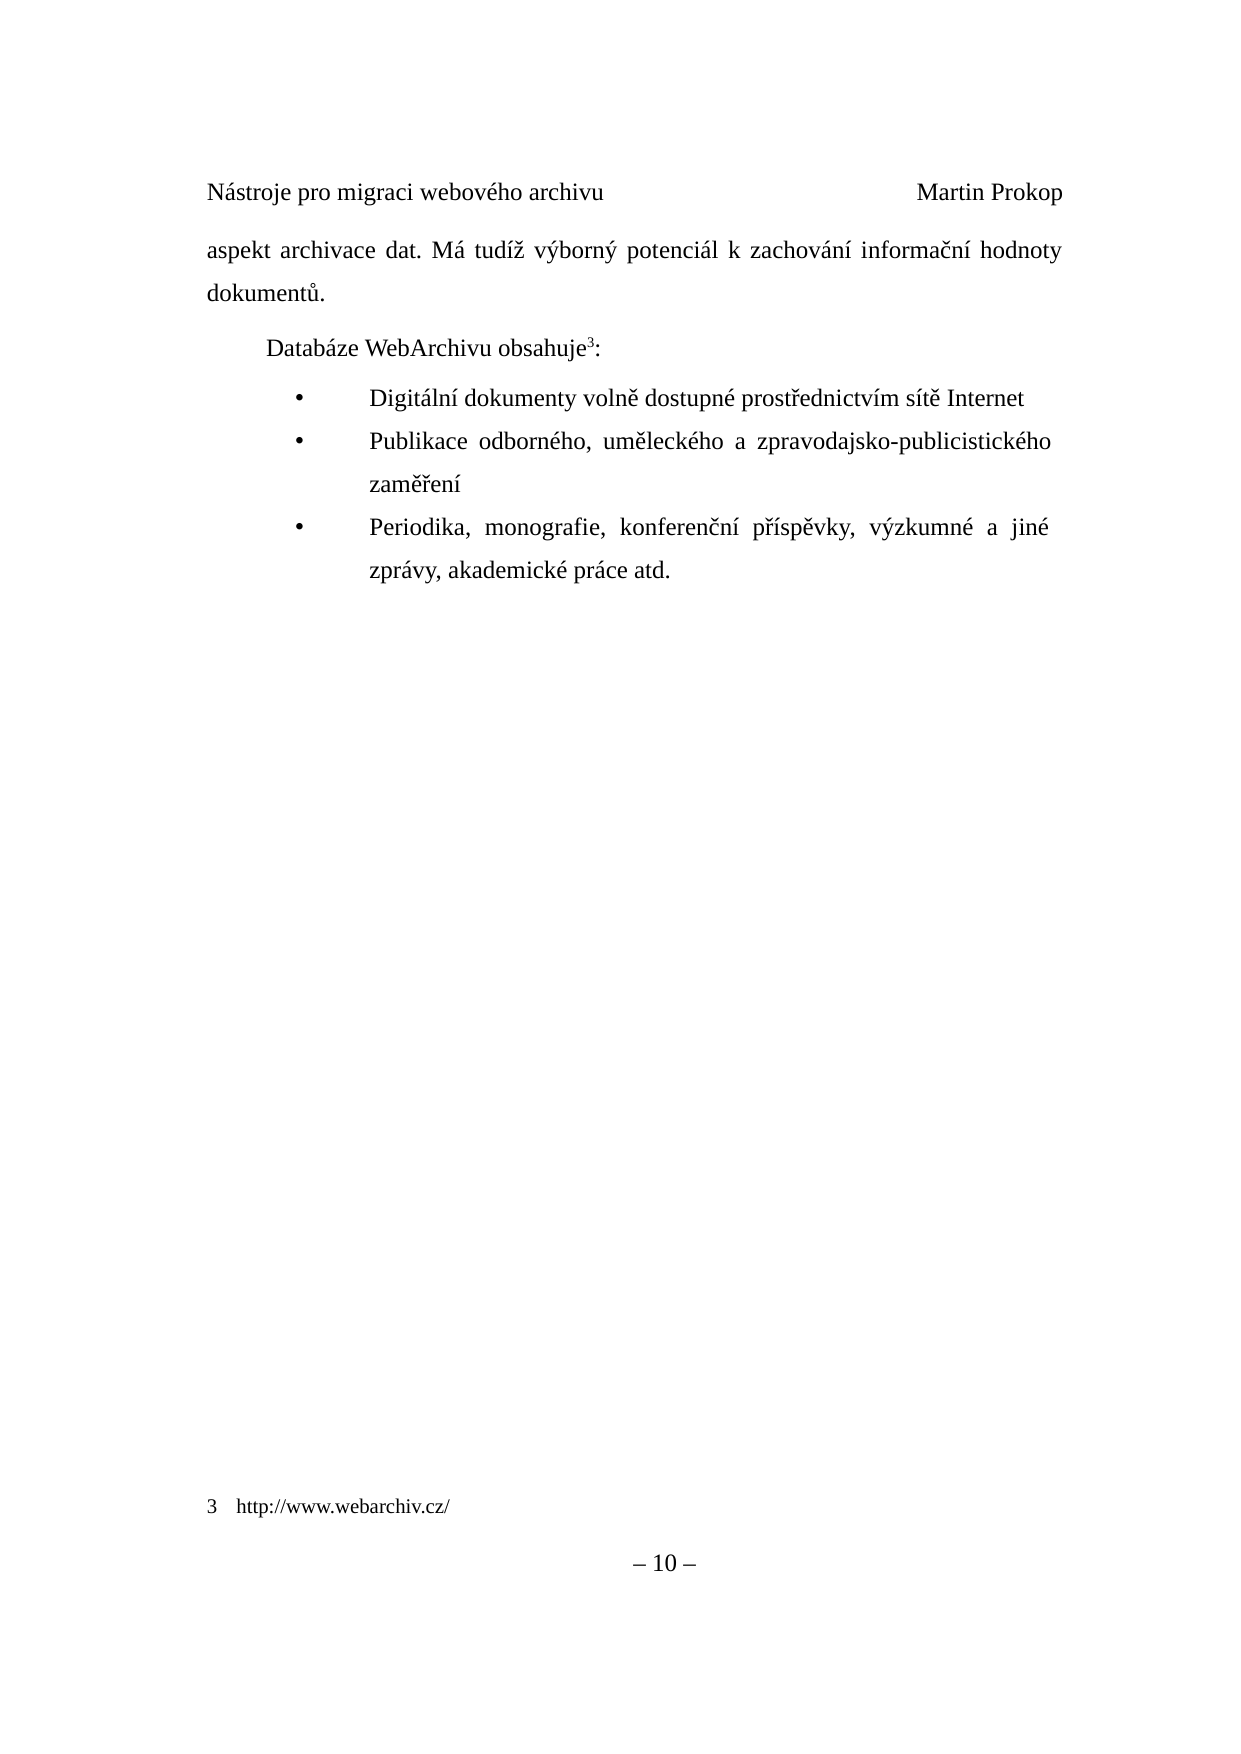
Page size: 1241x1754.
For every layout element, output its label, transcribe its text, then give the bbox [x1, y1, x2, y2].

text http://www.webarchiv.cz/ [207, 1494, 1063, 1518]
list Periodika, monografie, konferenční příspěvky, výzkumné a jiné zprávy, akademické práce atd. [295, 512, 1063, 584]
list Digitální dokumenty volně dostupné prostřednictvím sítě Internet [295, 383, 1063, 411]
list Publikace odborného, uměleckého a zpravodajsko-publicistického zaměření [295, 426, 1063, 498]
text aspekt archivace dat. Má tudíž výborný potenciál k zachování informační hodnoty dokumentů. [207, 235, 1063, 307]
text Databáze WebArchivu obsahuje: [207, 333, 1063, 362]
